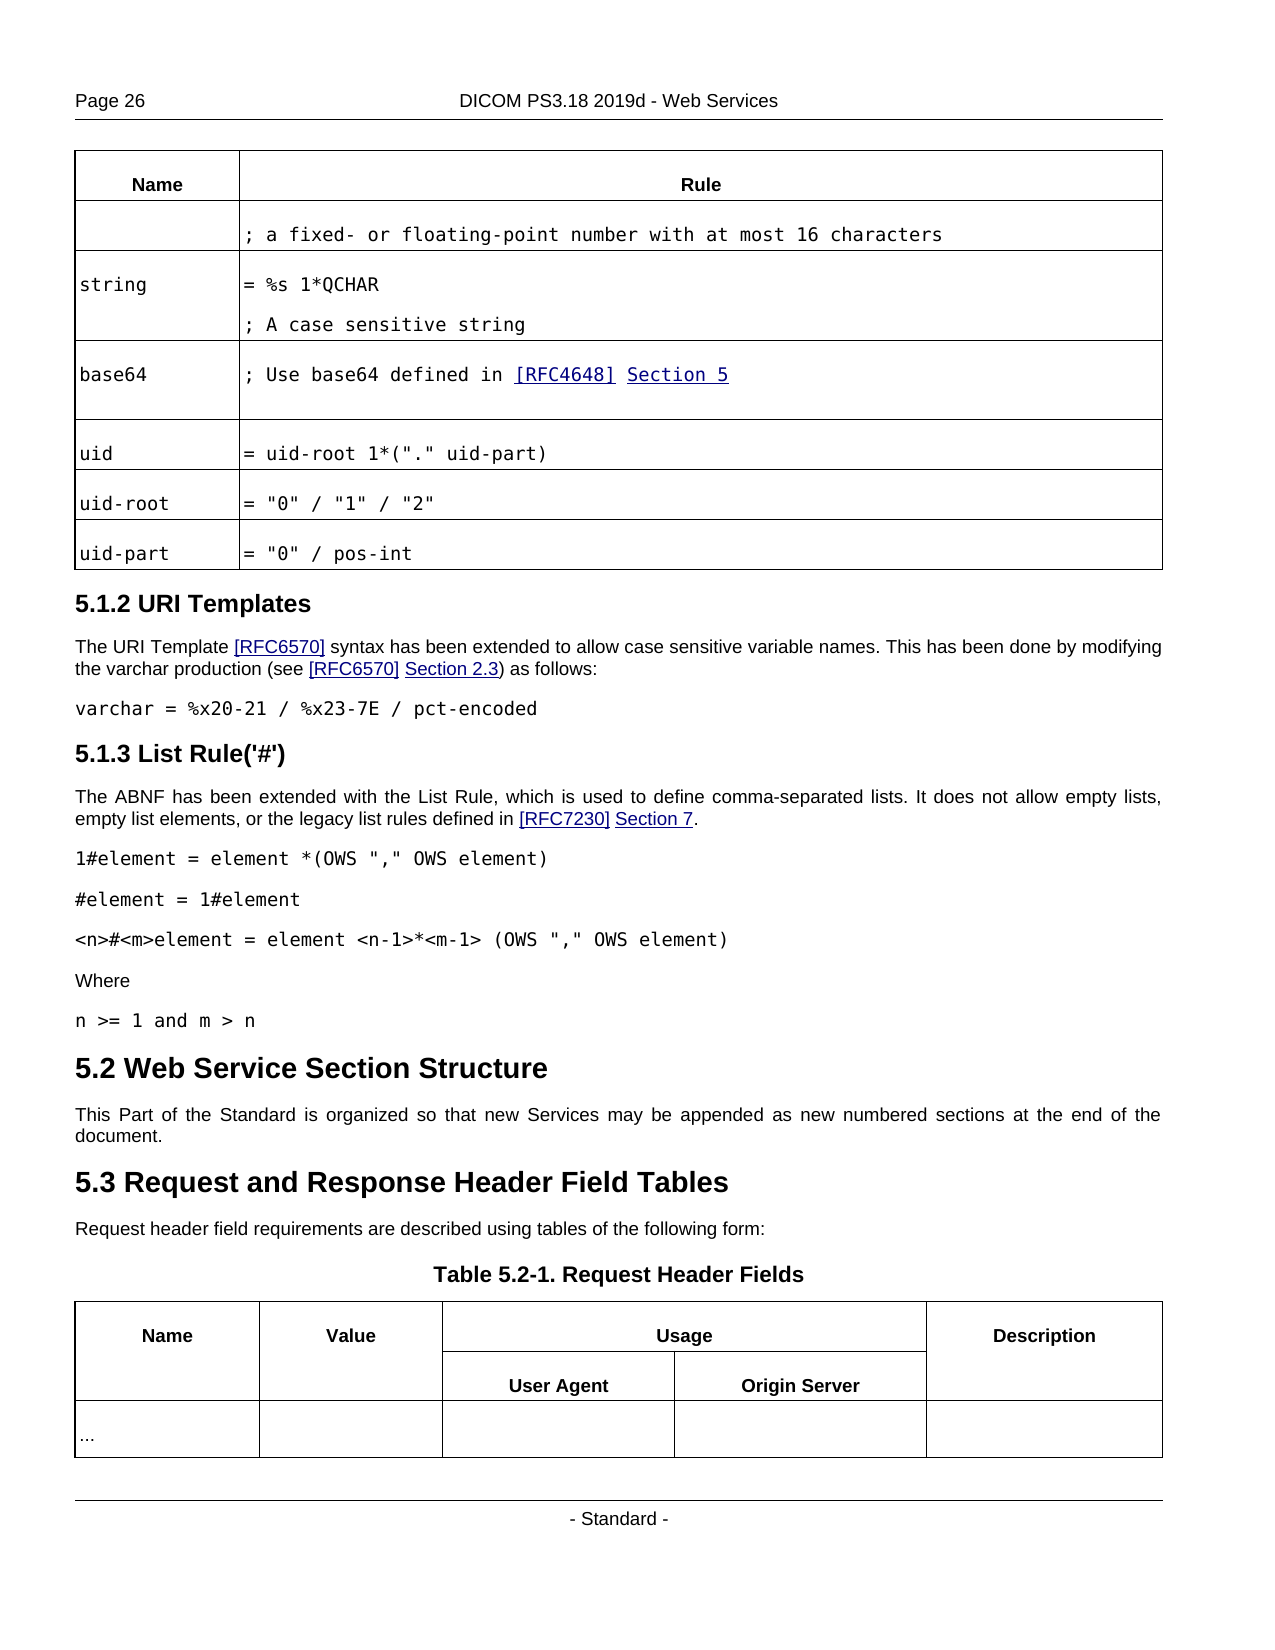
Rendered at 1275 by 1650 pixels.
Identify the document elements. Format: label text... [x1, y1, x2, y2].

text 5.2 Web Service Section Structure [75, 1051, 1162, 1084]
text Request header field requirements are described using tables of the following form: [75, 1217, 1162, 1239]
table_header Rule [240, 151, 1162, 200]
table_cell uid [76, 420, 239, 469]
table_cell [260, 1401, 442, 1457]
table_cell ; a fixed- or floating-point number with at most 16 characters [240, 201, 1162, 250]
table_cell ; Use base64 defined in [RFC4648] Section 5 [240, 341, 1162, 419]
table_cell User Agent [443, 1352, 674, 1400]
text This Part of the Standard is organized so that new Services may be appended as new numbered sections at the end of the document. [75, 1103, 1162, 1146]
text n >= 1 and m > n [75, 1010, 1162, 1032]
table_cell = "0" / pos-int [240, 520, 1162, 569]
table_cell uid-part [76, 520, 239, 569]
table_cell [76, 201, 239, 250]
table_cell = uid-root 1*("." uid-part) [240, 420, 1162, 469]
text 5.1.2 URI Templates [75, 589, 1162, 618]
table_cell uid-root [76, 470, 239, 519]
text Where [75, 970, 1162, 992]
table_cell ... [76, 1401, 259, 1457]
table_cell [927, 1401, 1162, 1457]
table_header Name [76, 1302, 259, 1400]
table_cell = "0" / "1" / "2" [240, 470, 1162, 519]
table_cell base64 [76, 341, 239, 419]
text #element = 1#element [75, 889, 1162, 911]
text The ABNF has been extended with the List Rule, which is used to define comma-separated lists. It does not allow empty lists, empty list elements, or the legacy list rules defined in [RFC7230] Section 7. [75, 786, 1162, 829]
text 5.3 Request and Response Header Field Tables [75, 1165, 1162, 1199]
text The URI Template [RFC6570] syntax has been extended to allow case sensitive variable names. This has been done by modifying the varchar production (see [RFC6570] Section 2.3) as follows: [75, 636, 1162, 679]
text varchar = %x20-21 / %x23-7E / pct-encoded [75, 698, 1162, 720]
text <n>#<m>element = element <n-1>*<m-1> (OWS "," OWS element) [75, 929, 1162, 951]
table_header Value [260, 1302, 442, 1400]
table_cell = %s 1*QCHAR ; A case sensitive string [240, 251, 1162, 340]
table_cell [675, 1401, 926, 1457]
text 5.1.3 List Rule('#') [75, 739, 1162, 768]
text 1#element = element *(OWS "," OWS element) [75, 848, 1162, 870]
table_header Description [927, 1302, 1162, 1400]
table_header Usage [443, 1302, 926, 1351]
table_header Name [76, 151, 239, 200]
table_cell [443, 1401, 674, 1457]
table_cell string [76, 251, 239, 340]
table_cell Origin Server [675, 1352, 926, 1400]
text Table 5.2-1. Request Header Fields [75, 1262, 1162, 1287]
